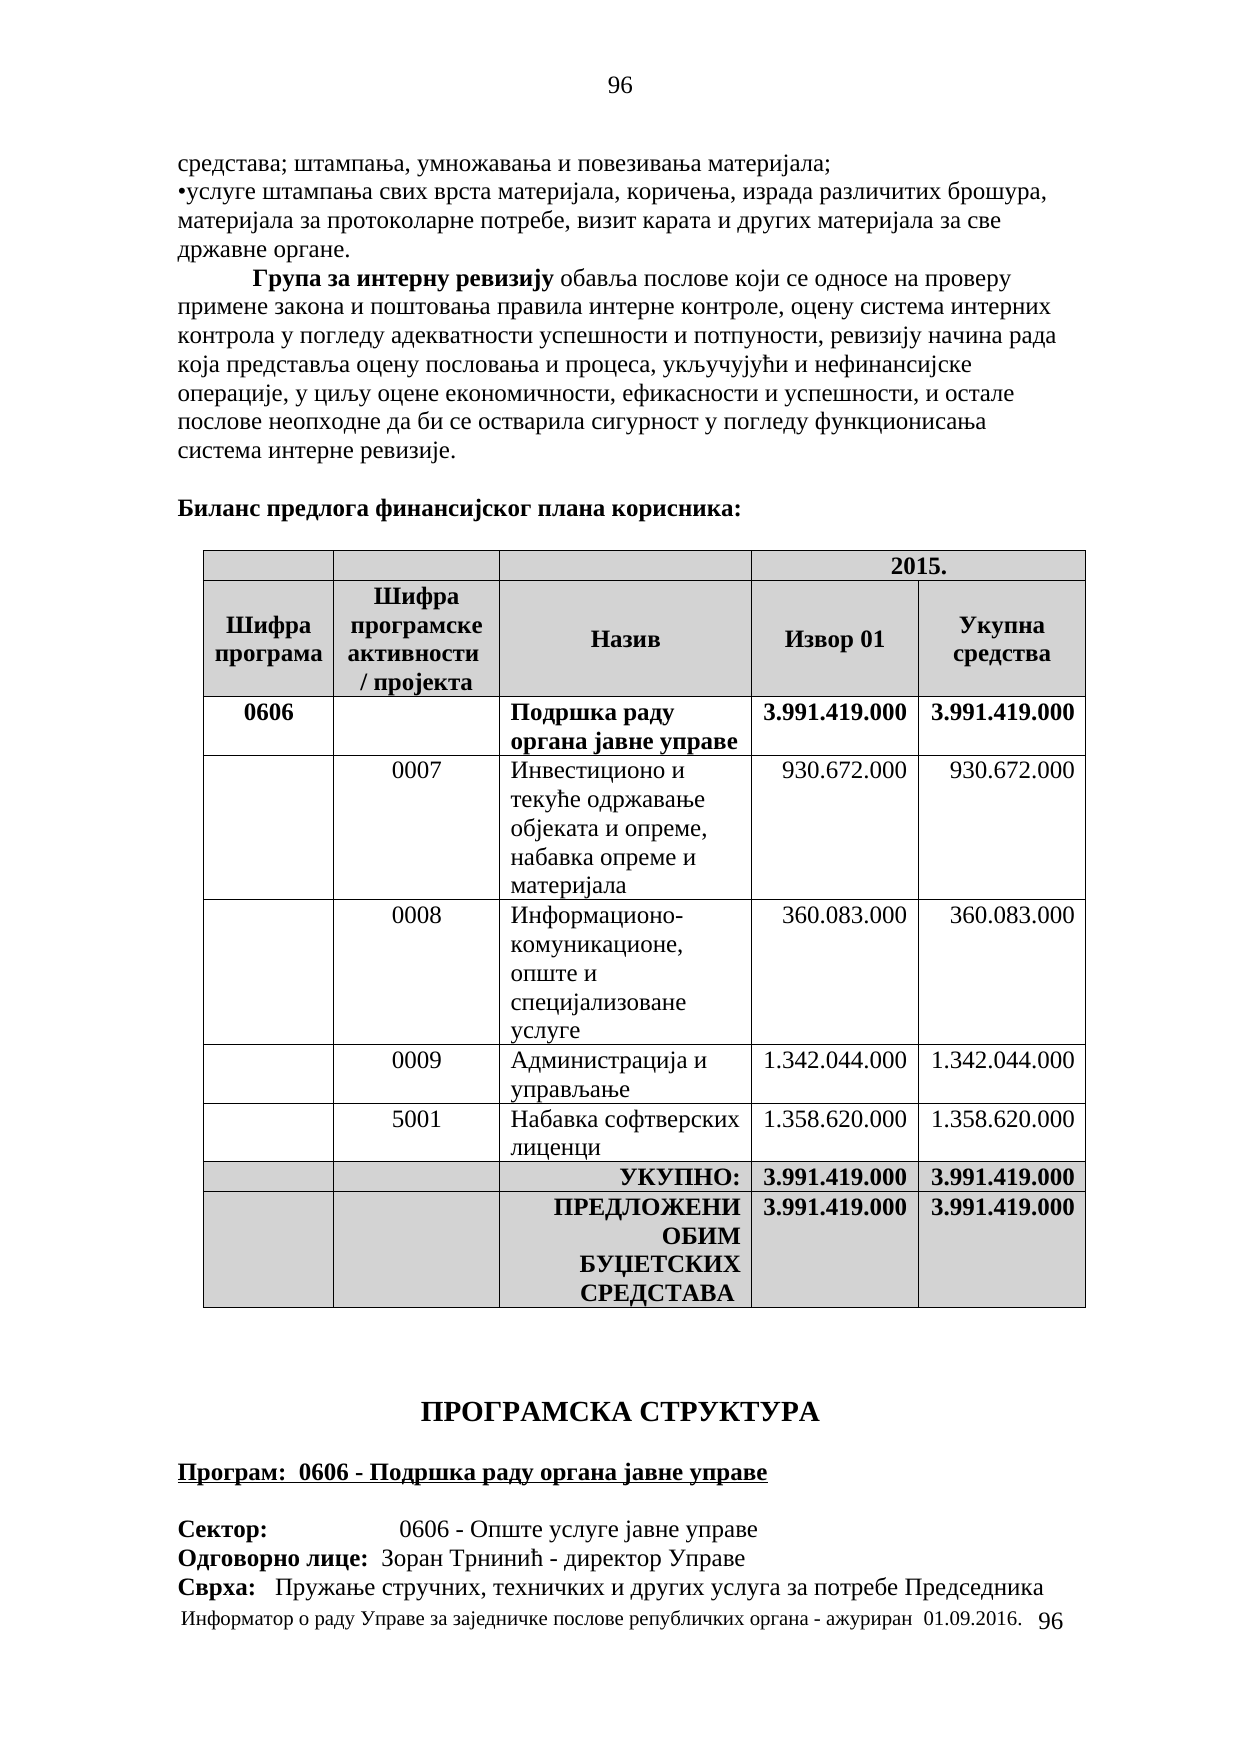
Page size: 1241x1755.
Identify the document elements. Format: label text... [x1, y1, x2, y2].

table_cell 5001 [334, 1104, 499, 1161]
table_cell ПРЕДЛОЖЕНИ ОБИМ БУЏЕТСКИХ СРЕДСТАВА [500, 1192, 751, 1307]
table_cell 0008 [334, 900, 499, 1044]
table_cell 0009 [334, 1045, 499, 1103]
table_cell 0606 [204, 697, 333, 754]
table_cell [334, 697, 499, 754]
table_cell 3.991.419.000 [919, 697, 1085, 754]
table_header [500, 551, 751, 580]
table_cell Инвестиционо и текуће одржавање објеката и oпреме, набавка опреме и материјала [500, 756, 751, 899]
table_header [334, 551, 499, 580]
table_cell [334, 1162, 499, 1191]
text Сектор: 0606 - Опште услуге јавне управе Одговорно лице: Зоран Трнинић - директор Управе Сврха: Пружање стручних, техничких и других услуга за потребе Председника [177, 1485, 1063, 1600]
table_cell 3.991.419.000 [752, 1162, 918, 1191]
table_cell [204, 1192, 333, 1307]
table_cell Администрација и управљање [500, 1045, 751, 1103]
table_cell Укупна средства [919, 581, 1085, 696]
table_cell Назив [500, 581, 751, 696]
table_cell Информационо-комуникационе, опште и специјализоване услуге [500, 900, 751, 1044]
table_cell Шифра програма [204, 581, 333, 696]
table_cell 930.672.000 [752, 756, 918, 899]
table_cell 3.991.419.000 [752, 697, 918, 754]
text Програм: 0606 - Подршка раду органа јавне управе [177, 1428, 1063, 1485]
table_cell [204, 900, 333, 1044]
table_header 2015. [752, 551, 1085, 580]
table_header [204, 551, 333, 580]
table_cell Набавка софтверских лиценци [500, 1104, 751, 1161]
table_cell 3.991.419.000 [752, 1192, 918, 1307]
table_cell 0007 [334, 756, 499, 899]
table_cell 1.358.620.000 [752, 1104, 918, 1161]
table_cell [204, 1045, 333, 1103]
table_cell Шифра програмске активности / пројекта [334, 581, 499, 696]
table_cell 1.342.044.000 [752, 1045, 918, 1103]
text ПРОГРАМСКА СТРУКТУРА [177, 1394, 1063, 1428]
table_cell [204, 1104, 333, 1161]
table_cell 1.342.044.000 [919, 1045, 1085, 1103]
table_cell 3.991.419.000 [919, 1162, 1085, 1191]
text средстава; штампања, умножавања и повезивања материјала; •услуге штампања свих врста материјала, коричења, израда различитих брошура, материјала за протоколарне потребе, визит карата и других материјала за све државне органе. Група за интерну ревизију обавља послове који се односе на проверу примене закона и поштовања правила интерне контроле, оцену система интерних контрола у погледу адекватности успешности и потпуности, ревизију начина рада која представља оцену пословања и процеса, укључујући и нефинансијске операције, у циљу оцене економичности, ефикасности и успешности, и остале послове неопходне да би се остварила сигурност у погледу функционисања система интерне ревизије. Биланс предлога финансијског плана корисника: [162, 148, 1063, 521]
table_cell [204, 756, 333, 899]
table_cell 360.083.000 [919, 900, 1085, 1044]
table_cell [204, 1162, 333, 1191]
table_cell 1.358.620.000 [919, 1104, 1085, 1161]
table_cell УКУПНО: [500, 1162, 751, 1191]
table_cell 360.083.000 [752, 900, 918, 1044]
table_cell Подршка раду органа јавне управе [500, 697, 751, 754]
table_cell Извор 01 [752, 581, 918, 696]
table_cell 3.991.419.000 [919, 1192, 1085, 1307]
table_cell 930.672.000 [919, 756, 1085, 899]
table_cell [334, 1192, 499, 1307]
